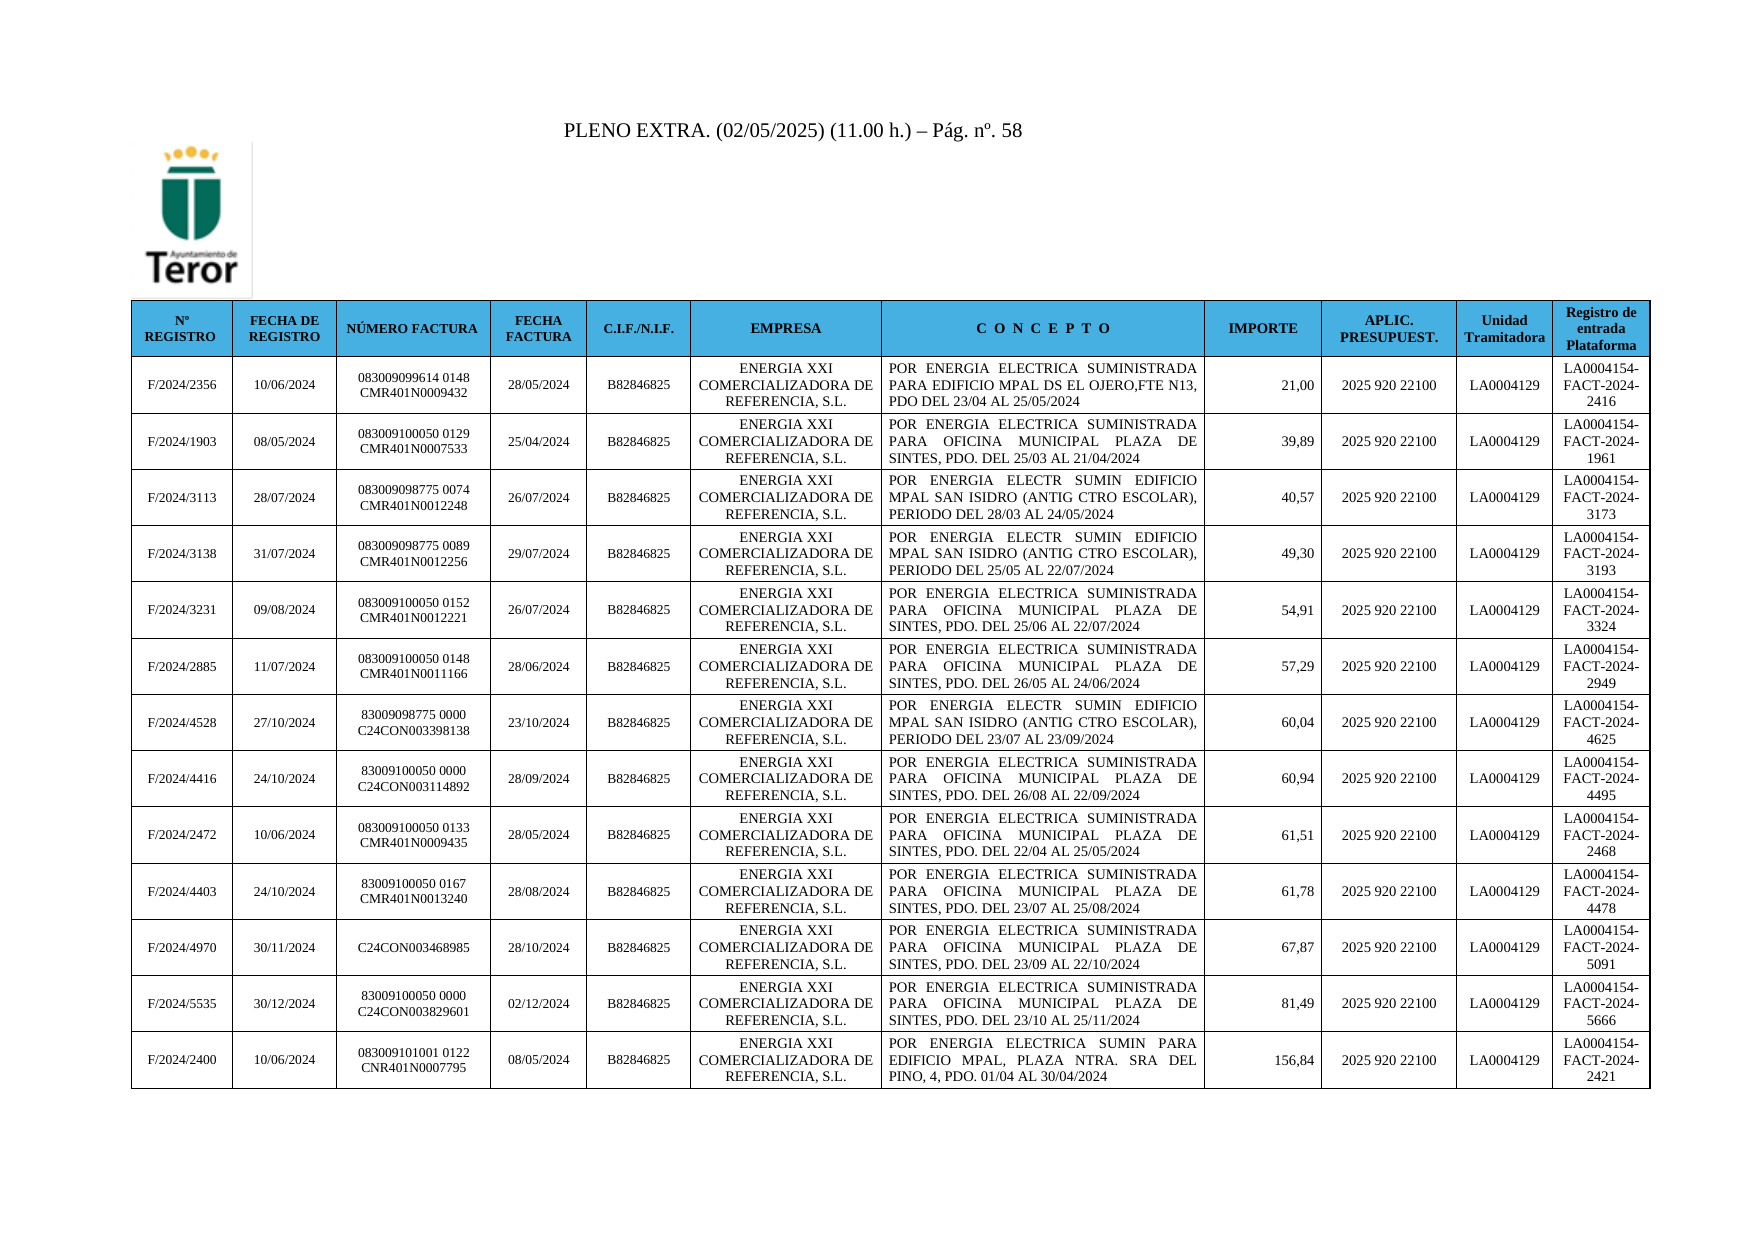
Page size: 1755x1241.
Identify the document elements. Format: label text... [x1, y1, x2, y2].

table_cell 083009101001 0122 CNR401N0007795 [337, 1032, 490, 1087]
table_header Unidad Tramitadora [1457, 301, 1552, 356]
table_cell LA0004129 [1457, 357, 1552, 412]
table_cell C24CON003468985 [337, 920, 490, 975]
table_cell ENERGIA XXI COMERCIALIZADORA DE REFERENCIA, S.L. [691, 807, 881, 862]
table_header Registro de entrada Plataforma [1553, 301, 1649, 356]
table_cell 23/10/2024 [491, 695, 586, 750]
table_cell F/2024/2400 [132, 1032, 232, 1087]
table_cell 083009100050 0133 CMR401N0009435 [337, 807, 490, 862]
table_cell 28/10/2024 [491, 920, 586, 975]
table_cell ENERGIA XXI COMERCIALIZADORA DE REFERENCIA, S.L. [691, 526, 881, 581]
table_cell ENERGIA XXI COMERCIALIZADORA DE REFERENCIA, S.L. [691, 357, 881, 412]
table_cell 25/04/2024 [491, 414, 586, 469]
table_cell 28/07/2024 [233, 470, 336, 525]
table_cell B82846825 [587, 751, 690, 806]
table_cell LA0004154-FACT-2024-3193 [1553, 526, 1649, 581]
table_cell 2025 920 22100 [1322, 1032, 1456, 1087]
table_cell LA0004154-FACT-2024-2416 [1553, 357, 1649, 412]
table_cell LA0004129 [1457, 920, 1552, 975]
table_cell F/2024/4970 [132, 920, 232, 975]
table_cell 02/12/2024 [491, 976, 586, 1031]
table_cell 26/07/2024 [491, 470, 586, 525]
table_cell B82846825 [587, 695, 690, 750]
table_cell LA0004154-FACT-2024-3173 [1553, 470, 1649, 525]
table_cell POR ENERGIA ELECTRICA SUMINISTRADA PARA OFICINA MUNICIPAL PLAZA DE SINTES, PDO. DEL 25/06 AL 22/07/2024 [882, 582, 1204, 637]
table_cell 28/05/2024 [491, 807, 586, 862]
table_cell POR ENERGIA ELECTRICA SUMINISTRADA PARA OFICINA MUNICIPAL PLAZA DE SINTES, PDO. DEL 26/08 AL 22/09/2024 [882, 751, 1204, 806]
table_cell F/2024/1903 [132, 414, 232, 469]
table_cell POR ENERGIA ELECTRICA SUMIN PARA EDIFICIO MPAL, PLAZA NTRA. SRA DEL PINO, 4, PDO. 01/04 AL 30/04/2024 [882, 1032, 1204, 1087]
table_cell 083009098775 0089 CMR401N0012256 [337, 526, 490, 581]
table_cell POR ENERGIA ELECTRICA SUMINISTRADA PARA OFICINA MUNICIPAL PLAZA DE SINTES, PDO. DEL 23/10 AL 25/11/2024 [882, 976, 1204, 1031]
table_cell B82846825 [587, 357, 690, 412]
table_header NÚMERO FACTURA [337, 301, 490, 356]
table_cell F/2024/3231 [132, 582, 232, 637]
table_cell ENERGIA XXI COMERCIALIZADORA DE REFERENCIA, S.L. [691, 582, 881, 637]
table_cell 09/08/2024 [233, 582, 336, 637]
table_cell B82846825 [587, 920, 690, 975]
table_cell 083009100050 0152 CMR401N0012221 [337, 582, 490, 637]
table_cell LA0004154-FACT-2024-2468 [1553, 807, 1649, 862]
table_cell LA0004129 [1457, 976, 1552, 1031]
table_cell 10/06/2024 [233, 807, 336, 862]
table_cell LA0004154-FACT-2024-1961 [1553, 414, 1649, 469]
table_cell 24/10/2024 [233, 751, 336, 806]
table_cell LA0004154-FACT-2024-2949 [1553, 639, 1649, 694]
table_cell 67,87 [1205, 920, 1321, 975]
table_cell 11/07/2024 [233, 639, 336, 694]
table_cell ENERGIA XXI COMERCIALIZADORA DE REFERENCIA, S.L. [691, 920, 881, 975]
table_cell 2025 920 22100 [1322, 751, 1456, 806]
table_cell F/2024/3138 [132, 526, 232, 581]
table_cell 2025 920 22100 [1322, 357, 1456, 412]
table_cell POR ENERGIA ELECTRICA SUMINISTRADA PARA EDIFICIO MPAL DS EL OJERO,FTE N13, PDO DEL 23/04 AL 25/05/2024 [882, 357, 1204, 412]
table_cell F/2024/2885 [132, 639, 232, 694]
table_cell 24/10/2024 [233, 864, 336, 919]
table_cell 08/05/2024 [491, 1032, 586, 1087]
table_cell LA0004154-FACT-2024-3324 [1553, 582, 1649, 637]
table_cell 30/11/2024 [233, 920, 336, 975]
table_cell 60,04 [1205, 695, 1321, 750]
table_cell B82846825 [587, 1032, 690, 1087]
table_cell 28/06/2024 [491, 639, 586, 694]
table_header EMPRESA [691, 301, 881, 356]
table_cell LA0004129 [1457, 864, 1552, 919]
table_cell ENERGIA XXI COMERCIALIZADORA DE REFERENCIA, S.L. [691, 751, 881, 806]
table_cell POR ENERGIA ELECTRICA SUMINISTRADA PARA OFICINA MUNICIPAL PLAZA DE SINTES, PDO. DEL 25/03 AL 21/04/2024 [882, 414, 1204, 469]
table_cell F/2024/4416 [132, 751, 232, 806]
table_cell ENERGIA XXI COMERCIALIZADORA DE REFERENCIA, S.L. [691, 976, 881, 1031]
table_cell 08/05/2024 [233, 414, 336, 469]
table_header C.I.F./N.I.F. [587, 301, 690, 356]
table_cell ENERGIA XXI COMERCIALIZADORA DE REFERENCIA, S.L. [691, 864, 881, 919]
table_cell 2025 920 22100 [1322, 526, 1456, 581]
table_header APLIC. PRESUPUEST. [1322, 301, 1456, 356]
table_header IMPORTE [1205, 301, 1321, 356]
table_cell 54,91 [1205, 582, 1321, 637]
table_cell 2025 920 22100 [1322, 864, 1456, 919]
table_cell POR ENERGIA ELECTR SUMIN EDIFICIO MPAL SAN ISIDRO (ANTIG CTRO ESCOLAR), PERIODO DEL 28/03 AL 24/05/2024 [882, 470, 1204, 525]
table_cell LA0004129 [1457, 751, 1552, 806]
table_cell 26/07/2024 [491, 582, 586, 637]
table_cell 2025 920 22100 [1322, 414, 1456, 469]
table_cell POR ENERGIA ELECTRICA SUMINISTRADA PARA OFICINA MUNICIPAL PLAZA DE SINTES, PDO. DEL 26/05 AL 24/06/2024 [882, 639, 1204, 694]
table_cell F/2024/4403 [132, 864, 232, 919]
table_cell 2025 920 22100 [1322, 582, 1456, 637]
table_cell POR ENERGIA ELECTRICA SUMINISTRADA PARA OFICINA MUNICIPAL PLAZA DE SINTES, PDO. DEL 23/09 AL 22/10/2024 [882, 920, 1204, 975]
table_cell LA0004129 [1457, 639, 1552, 694]
table_cell 21,00 [1205, 357, 1321, 412]
table_cell LA0004129 [1457, 582, 1552, 637]
table_cell 60,94 [1205, 751, 1321, 806]
table_cell LA0004129 [1457, 414, 1552, 469]
table_cell B82846825 [587, 414, 690, 469]
table_cell 28/05/2024 [491, 357, 586, 412]
table_cell 29/07/2024 [491, 526, 586, 581]
table_cell B82846825 [587, 864, 690, 919]
table_cell 083009100050 0129 CMR401N0007533 [337, 414, 490, 469]
table_cell 2025 920 22100 [1322, 639, 1456, 694]
table_cell POR ENERGIA ELECTR SUMIN EDIFICIO MPAL SAN ISIDRO (ANTIG CTRO ESCOLAR), PERIODO DEL 25/05 AL 22/07/2024 [882, 526, 1204, 581]
table_cell 156,84 [1205, 1032, 1321, 1087]
table_cell 83009100050 0167 CMR401N0013240 [337, 864, 490, 919]
table_cell LA0004129 [1457, 807, 1552, 862]
table_cell LA0004129 [1457, 1032, 1552, 1087]
table_cell 57,29 [1205, 639, 1321, 694]
table_cell POR ENERGIA ELECTRICA SUMINISTRADA PARA OFICINA MUNICIPAL PLAZA DE SINTES, PDO. DEL 23/07 AL 25/08/2024 [882, 864, 1204, 919]
table_cell 083009100050 0148 CMR401N0011166 [337, 639, 490, 694]
table_cell LA0004129 [1457, 695, 1552, 750]
table_cell B82846825 [587, 807, 690, 862]
table_cell 10/06/2024 [233, 357, 336, 412]
table_header C O N C E P T O [882, 301, 1204, 356]
table_cell LA0004154-FACT-2024-4625 [1553, 695, 1649, 750]
table_cell F/2024/2356 [132, 357, 232, 412]
table_cell 27/10/2024 [233, 695, 336, 750]
table_cell ENERGIA XXI COMERCIALIZADORA DE REFERENCIA, S.L. [691, 414, 881, 469]
table_cell 40,57 [1205, 470, 1321, 525]
table_cell 2025 920 22100 [1322, 976, 1456, 1031]
table_cell F/2024/3113 [132, 470, 232, 525]
table_cell ENERGIA XXI COMERCIALIZADORA DE REFERENCIA, S.L. [691, 470, 881, 525]
table_cell LA0004154-FACT-2024-4495 [1553, 751, 1649, 806]
table_cell LA0004154-FACT-2024-2421 [1553, 1032, 1649, 1087]
table_cell LA0004154-FACT-2024-5666 [1553, 976, 1649, 1031]
table_cell ENERGIA XXI COMERCIALIZADORA DE REFERENCIA, S.L. [691, 695, 881, 750]
table_cell 39,89 [1205, 414, 1321, 469]
table_header FECHA FACTURA [491, 301, 586, 356]
table_cell B82846825 [587, 639, 690, 694]
table_cell 83009098775 0000 C24CON003398138 [337, 695, 490, 750]
table_cell B82846825 [587, 582, 690, 637]
table_header Nº REGISTRO [132, 301, 232, 356]
table_cell 2025 920 22100 [1322, 695, 1456, 750]
table_cell LA0004154-FACT-2024-5091 [1553, 920, 1649, 975]
table_cell 10/06/2024 [233, 1032, 336, 1087]
table_cell POR ENERGIA ELECTR SUMIN EDIFICIO MPAL SAN ISIDRO (ANTIG CTRO ESCOLAR), PERIODO DEL 23/07 AL 23/09/2024 [882, 695, 1204, 750]
table_cell 28/08/2024 [491, 864, 586, 919]
table_cell 61,51 [1205, 807, 1321, 862]
table_cell F/2024/5535 [132, 976, 232, 1031]
table_cell 083009099614 0148 CMR401N0009432 [337, 357, 490, 412]
table_cell 31/07/2024 [233, 526, 336, 581]
table_cell 2025 920 22100 [1322, 470, 1456, 525]
table_cell F/2024/2472 [132, 807, 232, 862]
table_cell 2025 920 22100 [1322, 807, 1456, 862]
table_cell 61,78 [1205, 864, 1321, 919]
table_cell LA0004129 [1457, 526, 1552, 581]
table_cell 49,30 [1205, 526, 1321, 581]
table_cell 28/09/2024 [491, 751, 586, 806]
table_cell 83009100050 0000 C24CON003114892 [337, 751, 490, 806]
table_cell B82846825 [587, 526, 690, 581]
table_cell 30/12/2024 [233, 976, 336, 1031]
table_cell ENERGIA XXI COMERCIALIZADORA DE REFERENCIA, S.L. [691, 1032, 881, 1087]
table_cell POR ENERGIA ELECTRICA SUMINISTRADA PARA OFICINA MUNICIPAL PLAZA DE SINTES, PDO. DEL 22/04 AL 25/05/2024 [882, 807, 1204, 862]
table_cell 2025 920 22100 [1322, 920, 1456, 975]
table_cell 81,49 [1205, 976, 1321, 1031]
table_cell ENERGIA XXI COMERCIALIZADORA DE REFERENCIA, S.L. [691, 639, 881, 694]
table_cell LA0004154-FACT-2024-4478 [1553, 864, 1649, 919]
table_cell 083009098775 0074 CMR401N0012248 [337, 470, 490, 525]
table_cell B82846825 [587, 470, 690, 525]
table_cell F/2024/4528 [132, 695, 232, 750]
table_cell B82846825 [587, 976, 690, 1031]
table_cell 83009100050 0000 C24CON003829601 [337, 976, 490, 1031]
table_cell LA0004129 [1457, 470, 1552, 525]
table_header FECHA DE REGISTRO [233, 301, 336, 356]
